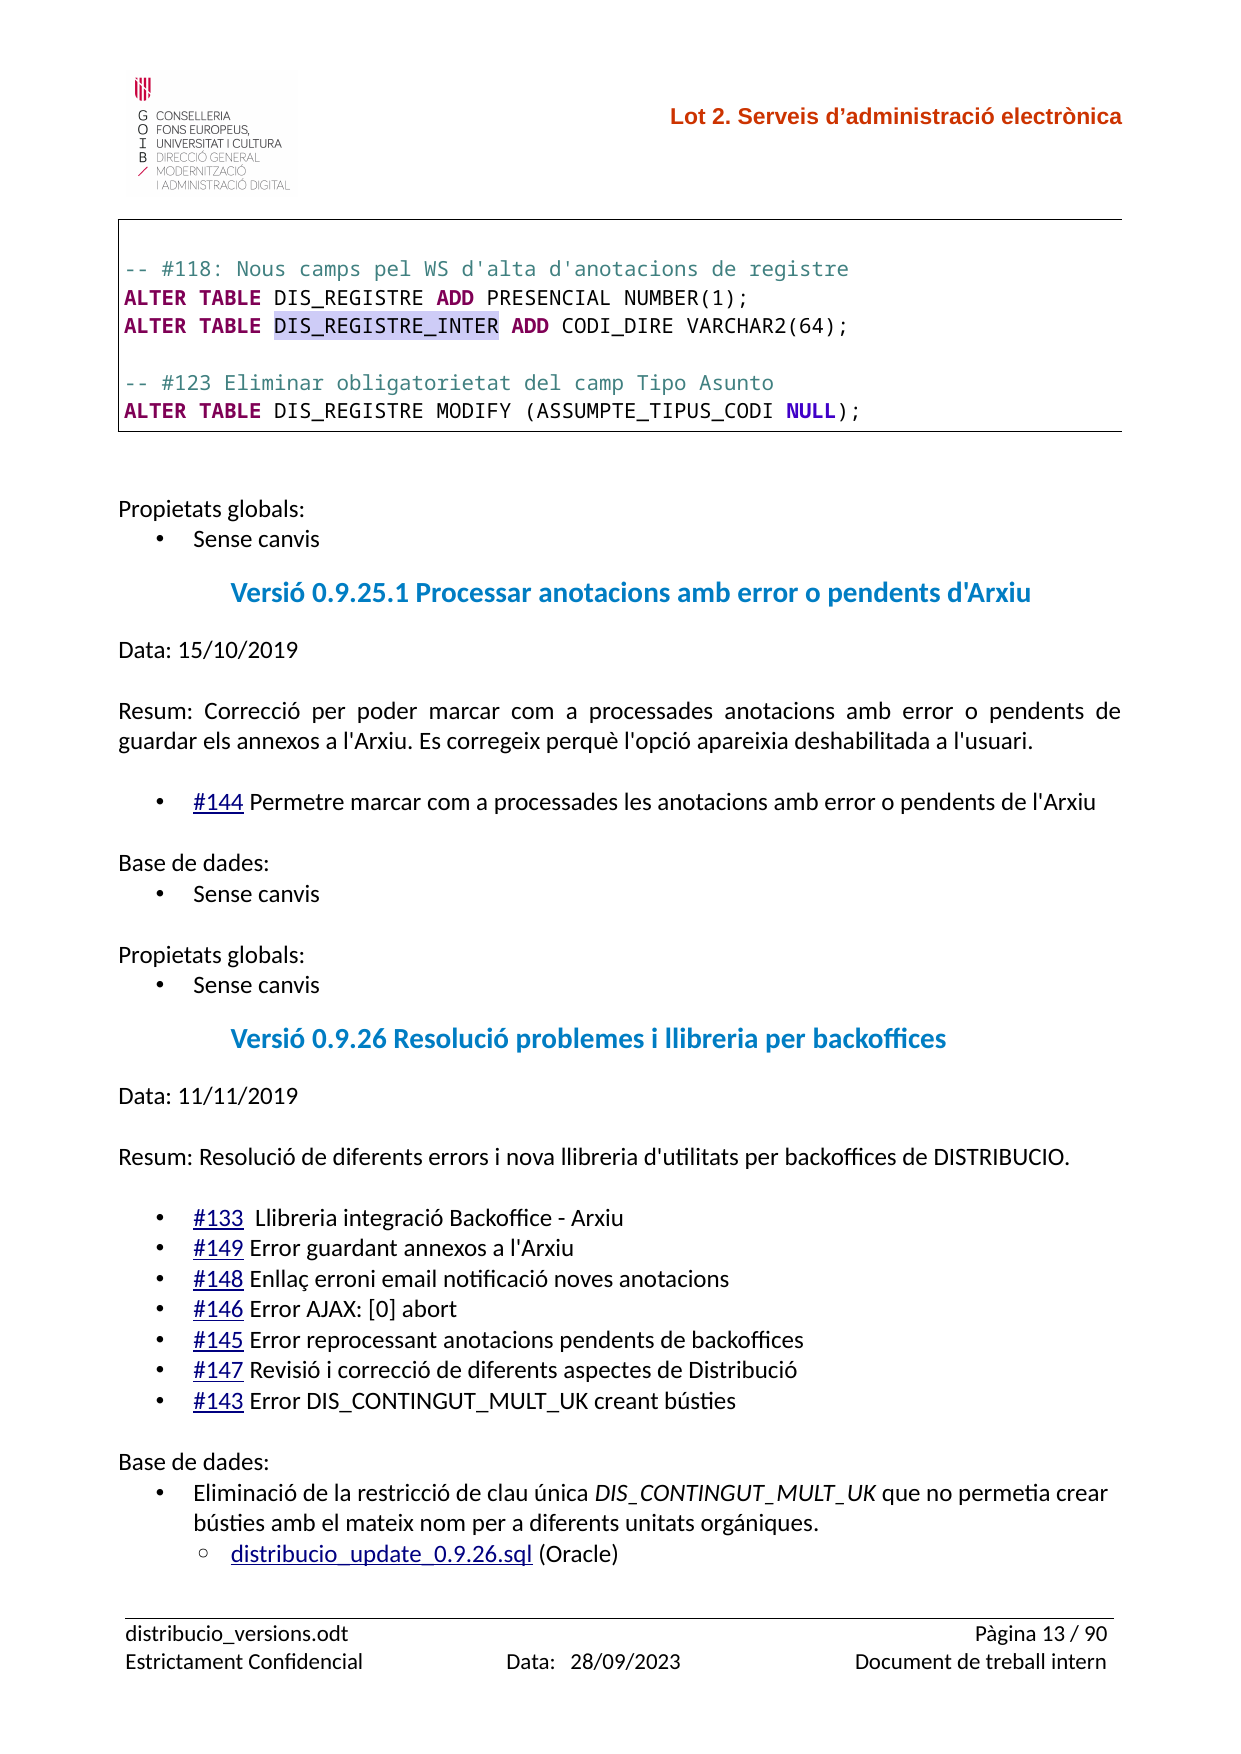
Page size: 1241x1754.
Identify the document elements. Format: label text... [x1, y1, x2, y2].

list #145 Error reprocessant anotacions pendents de backoffices [156, 1324, 1122, 1354]
text Data: 11/11/2019 [118, 1080, 1122, 1110]
list #144 Permetre marcar com a processades les anotacions amb error o pendents de l'Arxiu [156, 786, 1122, 817]
subtitle Versió 0.9.25.1 Processar anotacions amb error o pendents d'Arxiu [153, 574, 1122, 610]
text Data: 15/10/2019 [118, 634, 1122, 664]
text Propietats globals: [118, 939, 1122, 969]
subtitle Versió 0.9.26 Resolució problemes i llibreria per backoffices [153, 1021, 1122, 1056]
list #146 Error AJAX: [0] abort [156, 1293, 1122, 1324]
text Resum: Correcció per poder marcar com a processades anotacions amb error o pendents de guardar els annexos a l'Arxiu. Es corregeix perquè l'opció apareixia deshabilitada a l'usuari. [118, 695, 1122, 756]
list Sense canvis [156, 969, 1122, 1000]
text Base de dades: [118, 847, 1122, 878]
text Base de dades: [118, 1446, 1122, 1477]
text Resum: Resolució de diferents errors i nova llibreria d'utilitats per backoffices de DISTRIBUCIO. [118, 1141, 1122, 1171]
list distribucio_update_0.9.26.sql (Oracle) [193, 1538, 1122, 1568]
list #133 Llibreria integració Backoffice - Arxiu [156, 1202, 1122, 1232]
picture [126, 70, 299, 197]
list #143 Error DIS_CONTINGUT_MULT_UK creant bústies [156, 1385, 1122, 1416]
list #147 Revisió i correcció de diferents aspectes de Distribució [156, 1354, 1122, 1385]
table_header -- #118: Nous camps pel WS d'alta d'anotacions de registre ALTER TABLE DIS_REGISTRE ADD PRESENCIAL NUMBER(1); ALTER TABLE DIS_REGISTRE_INTER ADD CODI_DIRE VARCHAR2(64); -- #123 Eliminar obligatorietat del camp Tipo Asunto ALTER TABLE DIS_REGISTRE MODIFY (ASSUMPTE_TIPUS_CODI NULL); [119, 220, 1122, 431]
list #149 Error guardant annexos a l'Arxiu [156, 1232, 1122, 1263]
list Sense canvis [156, 878, 1122, 908]
text Propietats globals: [118, 493, 1122, 523]
list Eliminació de la restricció de clau única DIS_CONTINGUT_MULT_UK que no permetia crear bústies amb el mateix nom per a diferents unitats orgániques. [156, 1477, 1122, 1538]
list #148 Enllaç erroni email notificació noves anotacions [156, 1263, 1122, 1293]
list Sense canvis [156, 523, 1122, 554]
